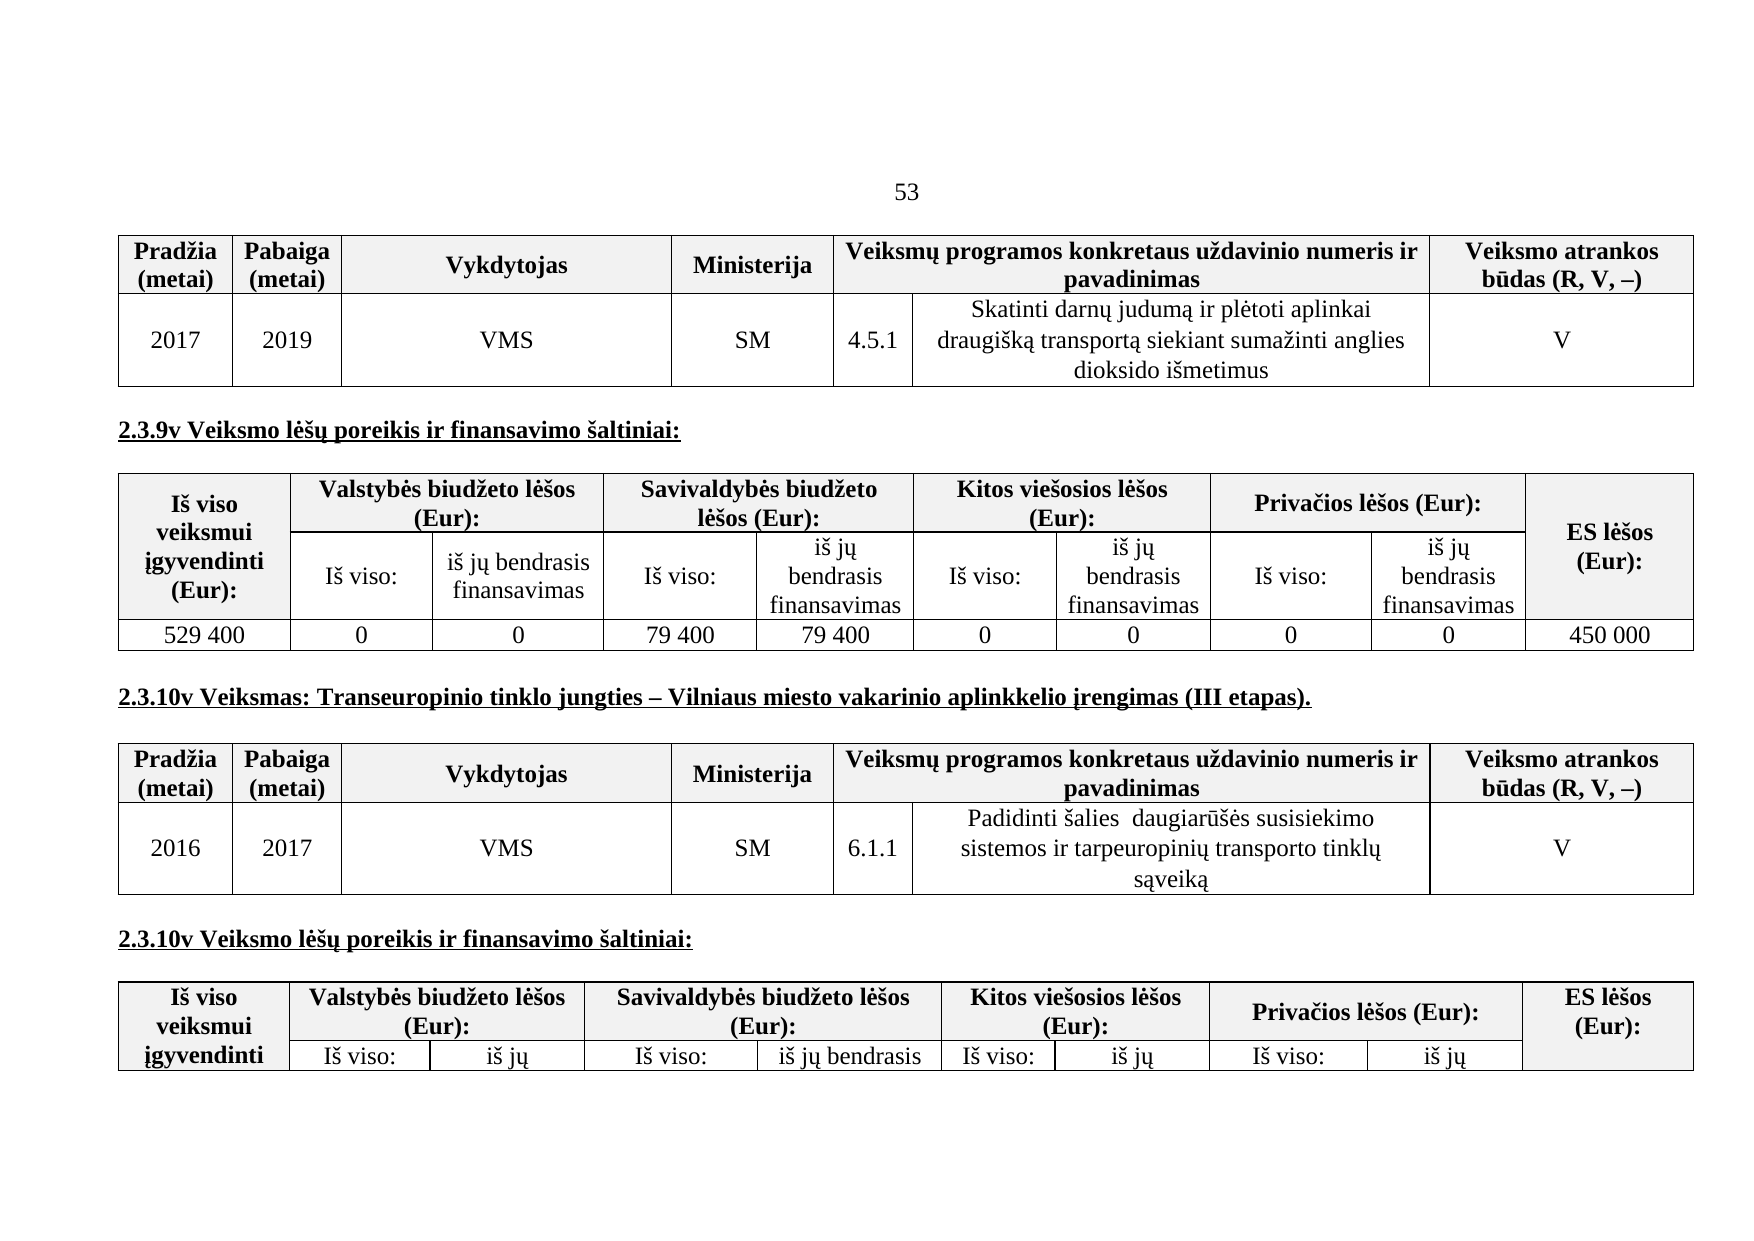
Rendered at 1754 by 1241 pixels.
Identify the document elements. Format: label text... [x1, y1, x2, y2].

table_cell SM [672, 294, 833, 386]
table_header Vykdytojas [342, 744, 671, 802]
table_cell iš jų bendrasis finansavimas [433, 533, 603, 619]
table_cell 0 [1057, 620, 1210, 650]
table_header ES lėšos (Eur): [1526, 474, 1693, 619]
table_cell 79 400 [757, 620, 913, 650]
table_header Veiksmo atrankos būdas (R, V, –) [1431, 744, 1693, 802]
text 2.3.10v Veiksmas: Transeuropinio tinklo jungties – Vilniaus miesto vakarinio aplinkkelio įrengimas (III etapas). [118, 682, 1695, 711]
table_cell iš jų bendrasis finansavimas [1372, 533, 1525, 619]
table_cell SM [672, 803, 833, 894]
table_header Privačios lėšos (Eur): [1211, 474, 1525, 531]
table_header Savivaldybės biudžeto lėšos (Eur): [585, 983, 941, 1040]
table_header Kitos viešosios lėšos (Eur): [942, 983, 1209, 1040]
table_cell Iš viso: [291, 533, 432, 619]
table_header Savivaldybės biudžeto lėšos (Eur): [604, 474, 913, 531]
table_cell 6.1.1 [834, 803, 912, 894]
table_header Kitos viešosios lėšos (Eur): [914, 474, 1210, 531]
table_cell Iš viso: [290, 1041, 429, 1070]
table_cell 79 400 [604, 620, 756, 650]
table_header Pradžia (metai) [119, 236, 232, 293]
table_cell 450 000 [1526, 620, 1693, 650]
table_cell 0 [291, 620, 432, 650]
table_header Pradžia (metai) [119, 744, 232, 802]
table_header Pabaiga (metai) [233, 236, 341, 293]
table_cell iš jų bendrasis finansavimas [1057, 533, 1210, 619]
table_header Veiksmų programos konkretaus uždavinio numeris ir pavadinimas [834, 744, 1429, 802]
text 2.3.10v Veiksmo lėšų poreikis ir finansavimo šaltiniai: [118, 924, 1695, 953]
table_cell V [1430, 294, 1693, 386]
table_cell Skatinti darnų judumą ir plėtoti aplinkai draugišką transportą siekiant sumažinti anglies dioksido išmetimus [913, 294, 1429, 386]
table_header Veiksmo atrankos būdas (R, V, –) [1430, 236, 1693, 293]
table_header ES lėšos (Eur): [1523, 983, 1693, 1070]
table_header Privačios lėšos (Eur): [1210, 983, 1522, 1040]
table_header Valstybės biudžeto lėšos (Eur): [290, 983, 584, 1040]
table_cell 2017 [233, 803, 341, 894]
table_cell 2019 [233, 294, 341, 386]
table_cell 0 [914, 620, 1056, 650]
table_header Ministerija [672, 236, 833, 293]
table_cell iš jų bendrasis finansavimas [757, 533, 913, 619]
table_cell 529 400 [119, 620, 290, 650]
table_cell Iš viso: [914, 533, 1056, 619]
table_header Ministerija [672, 744, 833, 802]
table_cell VMS [342, 803, 671, 894]
table_cell 2016 [119, 803, 232, 894]
text 2.3.9v Veiksmo lėšų poreikis ir finansavimo šaltiniai: [118, 415, 1695, 444]
table_cell iš jų [1056, 1041, 1209, 1070]
table_cell Iš viso: [604, 533, 756, 619]
table_cell 2017 [119, 294, 232, 386]
table_cell 4.5.1 [834, 294, 912, 386]
table_cell Iš viso: [1211, 533, 1371, 619]
table_cell iš jų [1368, 1041, 1522, 1070]
table_cell Iš viso: [1210, 1041, 1367, 1070]
table_cell V [1431, 803, 1693, 894]
table_header Veiksmų programos konkretaus uždavinio numeris ir pavadinimas [834, 236, 1429, 293]
table_cell VMS [342, 294, 671, 386]
table_header Vykdytojas [342, 236, 671, 293]
table_header Iš viso veiksmui įgyvendinti [119, 983, 289, 1070]
table_cell 0 [1372, 620, 1525, 650]
table_cell Iš viso: [942, 1041, 1054, 1070]
table_header Valstybės biudžeto lėšos (Eur): [291, 474, 603, 531]
table_cell Padidinti šalies daugiarūšės susisiekimo sistemos ir tarpeuropinių transporto tinklų sąveiką [913, 803, 1429, 894]
table_header Iš viso veiksmui įgyvendinti (Eur): [119, 474, 290, 619]
table_cell 0 [1211, 620, 1371, 650]
table_cell iš jų bendrasis [758, 1041, 941, 1070]
table_cell iš jų [431, 1041, 584, 1070]
table_cell Iš viso: [585, 1041, 757, 1070]
table_cell 0 [433, 620, 603, 650]
table_header Pabaiga (metai) [233, 744, 341, 802]
